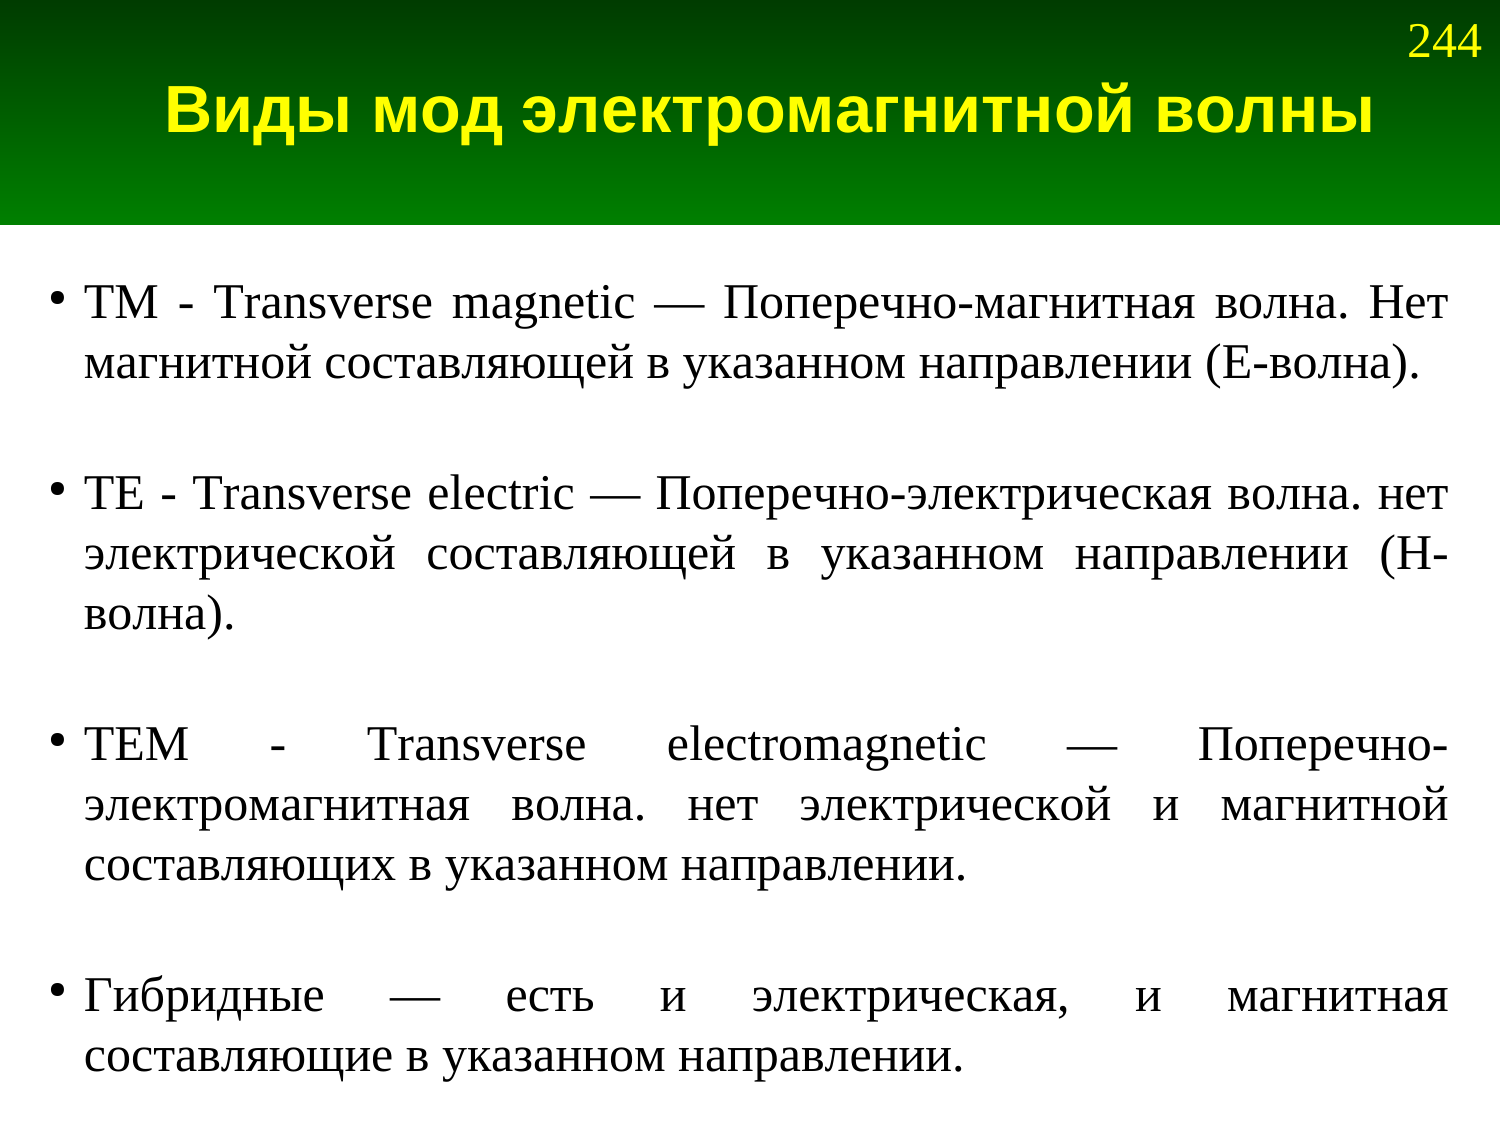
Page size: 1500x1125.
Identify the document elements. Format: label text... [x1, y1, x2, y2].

text_box TM - Transverse magnetic — Поперечно-магнитная волна. Нет магнитной составляющей в указанном направлении (E-волна). TE - Transverse electric — Поперечно-электрическая волна. нет электрической составляющей в указанном направлении (H-волна). TEM - Transverse electromagnetic — Поперечно-электромагнитная волна. нет электрической и магнитной составляющих в указанном направлении. Гибридные — есть и электрическая, и магнитная составляющие в указанном направлении. [33, 261, 1465, 1090]
title Виды мод электромагнитной волны [100, 7, 1441, 204]
